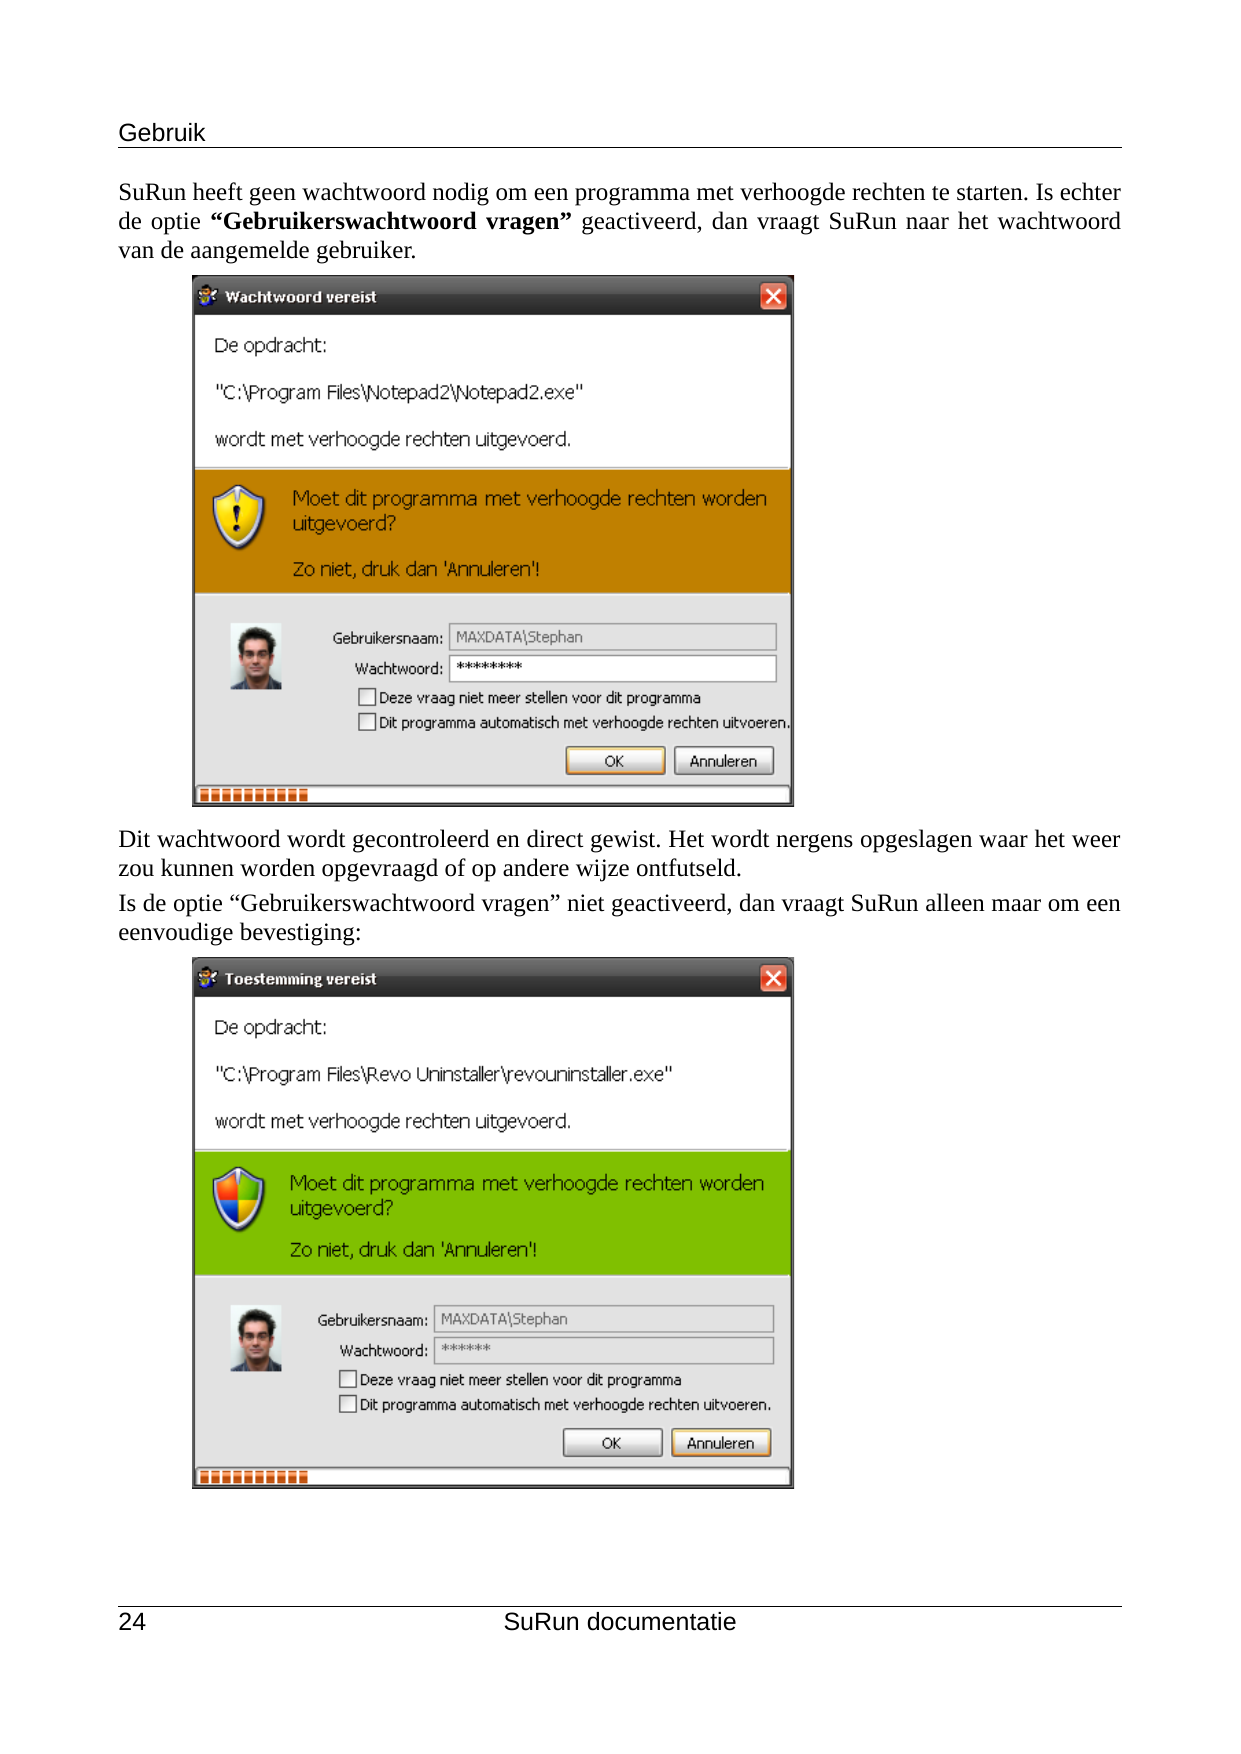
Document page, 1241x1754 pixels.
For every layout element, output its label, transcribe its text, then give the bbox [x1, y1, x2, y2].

text Is de optie “Gebruikerswachtwoord vragen” niet geactiveerd, dan vraagt SuRun alleen maar om een eenvoudige bevestiging: [118, 888, 1122, 945]
picture [192, 957, 795, 1489]
picture [192, 275, 795, 807]
text SuRun heeft geen wachtwoord nodig om een programma met verhoogde rechten te starten. Is echter de optie “Gebruikerswachtwoord vragen” geactiveerd, dan vraagt SuRun naar het wachtwoord van de aangemelde gebruiker. [118, 177, 1122, 264]
text Dit wachtwoord wordt gecontroleerd en direct gewist. Het wordt nergens opgeslagen waar het weer zou kunnen worden opgevraagd of op andere wijze ontfutseld. [118, 824, 1122, 882]
